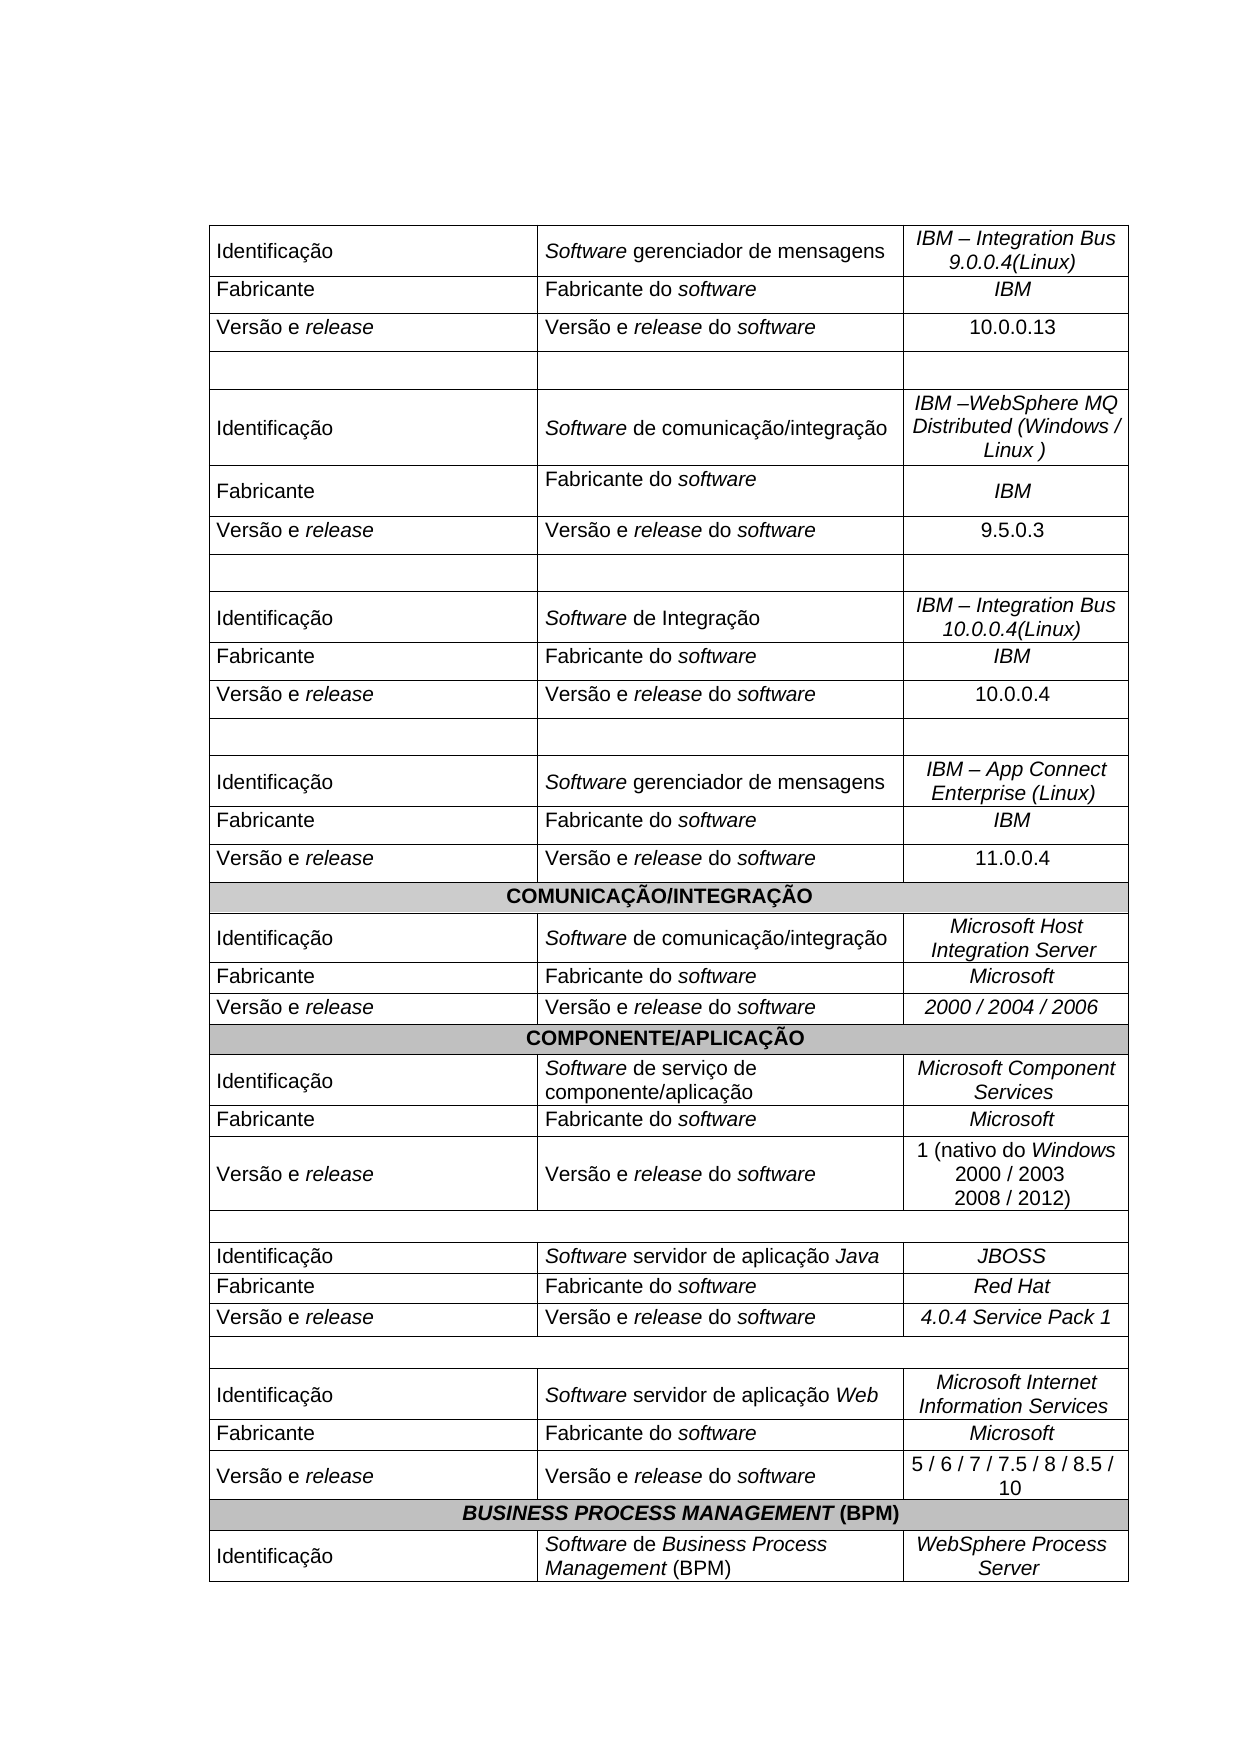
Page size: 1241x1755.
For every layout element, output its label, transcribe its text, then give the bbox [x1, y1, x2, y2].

table_cell [1129, 225, 1133, 276]
table_cell 2000 / 2004 / 2006 [904, 994, 1128, 1024]
table_cell [538, 352, 903, 389]
table_cell Identificação [210, 592, 537, 642]
table_cell [210, 1211, 1128, 1242]
table_cell 11.0.0.4 [904, 845, 1128, 882]
table_cell Software gerenciador de mensagens [538, 226, 903, 276]
table_cell Software servidor de aplicação Java [538, 1243, 903, 1273]
table_cell Versão e release do software [538, 1137, 903, 1209]
table_cell [1129, 993, 1133, 1024]
table_cell Versão e release [210, 994, 537, 1024]
table_cell IBM [904, 643, 1128, 680]
table_cell Software gerenciador de mensagens [538, 756, 903, 806]
table_cell [1129, 313, 1133, 351]
table_cell IBM –WebSphere MQ Distributed (Windows / Linux ) [904, 390, 1128, 465]
table_cell Identificação [210, 1055, 537, 1105]
table_cell Versão e release do software [538, 314, 903, 351]
table_cell IBM [904, 277, 1128, 313]
table_cell Fabricante [210, 963, 537, 993]
table_cell Fabricante do software [538, 1274, 903, 1303]
table_cell Fabricante do software [538, 277, 903, 313]
table_cell Fabricante [210, 466, 537, 516]
table_cell Identificação [210, 1531, 462, 1581]
table_cell [1129, 1242, 1133, 1273]
table_cell WebSphere Process Server [904, 1531, 1128, 1581]
table_cell Fabricante [210, 1106, 537, 1136]
table_cell [1129, 1530, 1133, 1581]
table_cell Software de comunicação/integração [538, 390, 903, 465]
table_cell [1129, 1273, 1133, 1303]
table_cell 5 / 6 / 7 / 7.5 / 8 / 8.5 / 10 [904, 1451, 1128, 1499]
table_cell [1129, 806, 1133, 844]
table_cell [210, 1337, 1128, 1368]
table_cell [1129, 844, 1133, 882]
table_cell Microsoft [904, 963, 1128, 993]
table_cell IBM [904, 466, 1128, 516]
table_cell Fabricante do software [538, 807, 903, 844]
table_cell Fabricante do software [538, 963, 903, 993]
table_cell [1129, 642, 1133, 680]
table_cell [1129, 1105, 1133, 1136]
table_cell Versão e release do software [538, 517, 903, 553]
table_cell Fabricante [210, 643, 537, 680]
table_cell [1129, 1368, 1133, 1419]
table_cell Versão e release [210, 1451, 462, 1499]
table_cell [1129, 1450, 1133, 1499]
table_cell IBM – Integration Bus 9.0.0.4(Linux) [904, 226, 1128, 276]
table_cell IBM – App Connect Enterprise (Linux) [904, 756, 1128, 806]
table_cell [1129, 1210, 1133, 1242]
table_cell Identificação [210, 914, 537, 962]
table_cell [538, 719, 903, 755]
table_cell IBM – Integration Bus 10.0.0.4(Linux) [904, 592, 1128, 642]
table_cell 9.5.0.3 [904, 517, 1128, 553]
table_cell [1129, 465, 1133, 516]
table_cell Fabricante [210, 277, 537, 313]
table_cell Fabricante [210, 1420, 537, 1450]
table_cell [904, 352, 1128, 389]
table_cell Identificação [210, 226, 537, 276]
table_cell [1129, 718, 1133, 755]
table_cell COMPONENTE/APLICAÇÃO [210, 1025, 1128, 1054]
table_cell Microsoft [904, 1420, 1128, 1450]
table_cell [1129, 351, 1133, 389]
table_cell [462, 1451, 537, 1499]
table_cell Versão e release [210, 681, 537, 717]
table_cell Software de Business Process Management (BPM) [538, 1531, 903, 1581]
table_cell Fabricante do software [538, 1420, 903, 1450]
table_cell [1129, 276, 1133, 313]
table_cell [1129, 1499, 1133, 1530]
table_cell Versão e release [210, 845, 537, 882]
table_cell Identificação [210, 1243, 537, 1273]
table_cell [210, 719, 537, 755]
table_cell [1129, 680, 1133, 717]
table_cell Identificação [210, 1369, 537, 1419]
table_cell [904, 555, 1128, 591]
table_cell 1 (nativo do Windows 2000 / 2003 2008 / 2012) [904, 1137, 1128, 1209]
table_cell [1129, 591, 1133, 642]
table_cell Fabricante [210, 807, 537, 844]
table_cell 10.0.0.4 [904, 681, 1128, 717]
table_cell 10.0.0.13 [904, 314, 1128, 351]
table_cell Versão e release do software [538, 1451, 903, 1499]
table_cell [904, 719, 1128, 755]
table_cell Fabricante do software [538, 643, 903, 680]
table_cell [1129, 1024, 1133, 1054]
table_cell Versão e release [210, 517, 537, 553]
table_cell IBM [904, 807, 1128, 844]
table_cell [1129, 1336, 1133, 1368]
table_cell [210, 352, 537, 389]
table_cell [1129, 1303, 1133, 1336]
table_cell [1129, 1136, 1133, 1209]
table_cell Versão e release do software [538, 845, 903, 882]
table_cell Microsoft [904, 1106, 1128, 1136]
table_cell Versão e release [210, 314, 537, 351]
table_cell [1129, 1419, 1133, 1450]
table_cell [538, 555, 903, 591]
table_cell Software de Integração [538, 592, 903, 642]
table_cell Fabricante do software [538, 466, 903, 516]
table_cell [1129, 882, 1133, 912]
table_cell [1129, 755, 1133, 806]
table_cell JBOSS [904, 1243, 1128, 1273]
table_cell [462, 1531, 537, 1581]
table_cell [1129, 389, 1133, 465]
table_cell [1129, 913, 1133, 962]
table_cell 4.0.4 Service Pack 1 [904, 1304, 1128, 1336]
table_cell COMUNICAÇÃO/INTEGRAÇÃO [210, 883, 1128, 912]
table_cell Fabricante [210, 1274, 537, 1303]
table_cell Software de comunicação/integração [538, 914, 903, 962]
table_cell Versão e release do software [538, 994, 903, 1024]
table_cell Software de serviço de componente/aplicação [538, 1055, 903, 1105]
table_cell Versão e release do software [538, 1304, 903, 1336]
table_cell [210, 1500, 462, 1530]
table_cell Microsoft Component Services [904, 1055, 1128, 1105]
table_cell Versão e release [210, 1304, 537, 1336]
table_cell [1129, 962, 1133, 993]
table_cell Microsoft Host Integration Server [904, 914, 1128, 962]
table_cell [1129, 1054, 1133, 1105]
table_cell Versão e release do software [538, 681, 903, 717]
table_cell Software servidor de aplicação Web [538, 1369, 903, 1419]
table_cell [210, 555, 537, 591]
table_cell Identificação [210, 756, 537, 806]
table_cell Versão e release [210, 1137, 537, 1209]
table_cell BUSINESS PROCESS MANAGEMENT (BPM) [462, 1500, 1128, 1530]
table_cell Microsoft Internet Information Services [904, 1369, 1128, 1419]
table_cell [1129, 554, 1133, 591]
table_cell [1129, 516, 1133, 553]
table_cell Identificação [210, 390, 537, 465]
table_cell Fabricante do software [538, 1106, 903, 1136]
table_cell Red Hat [904, 1274, 1128, 1303]
